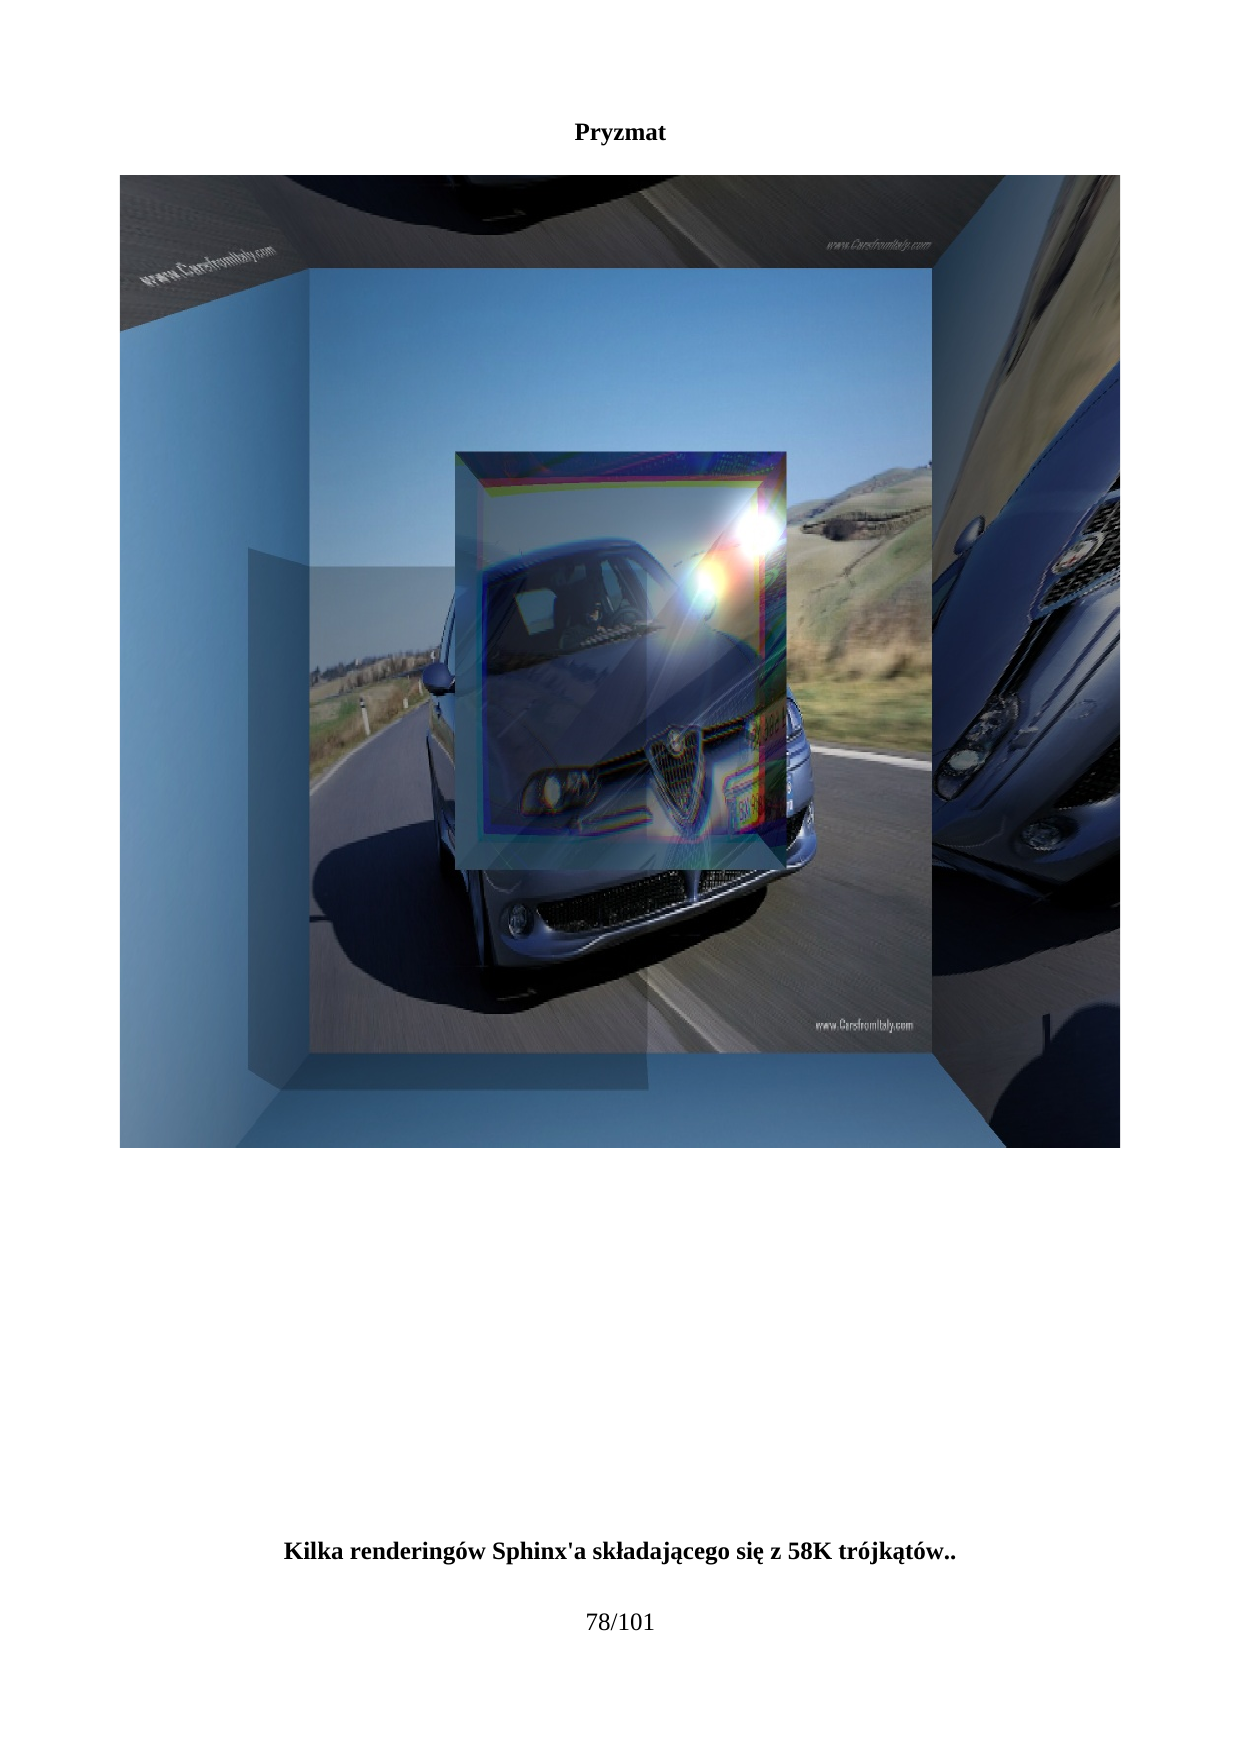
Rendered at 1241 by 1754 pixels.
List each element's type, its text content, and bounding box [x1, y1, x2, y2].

picture [119, 175, 1121, 1148]
text Kilka renderingów Sphinx'a składającego się z 58K trójkątów.. [118, 1537, 1122, 1565]
text Pryzmat [118, 118, 1122, 146]
